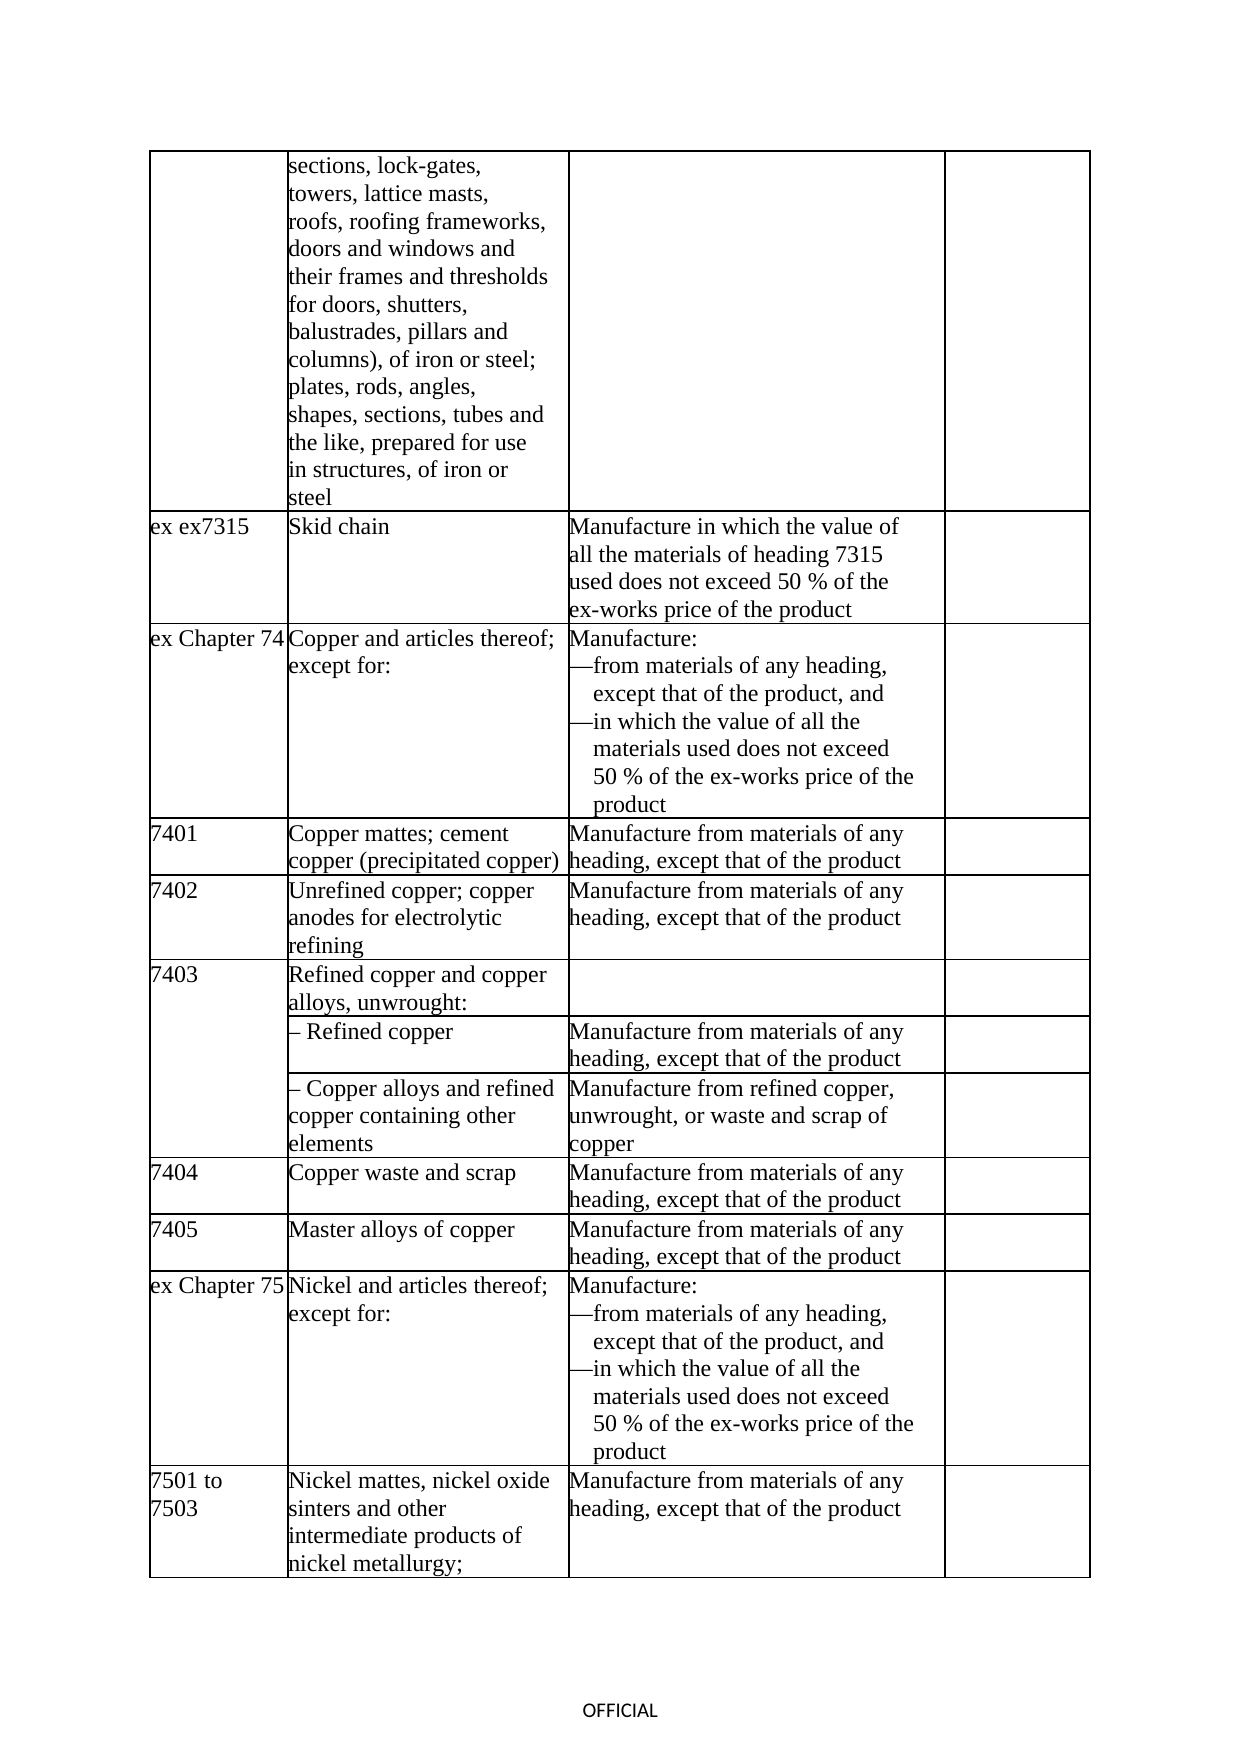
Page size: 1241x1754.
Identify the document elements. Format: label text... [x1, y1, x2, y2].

table_cell [946, 512, 1089, 622]
table_cell Copper and articles thereof; except for: [289, 624, 568, 817]
table_cell ex Chapter 74 [151, 624, 287, 817]
table_cell – Copper alloys and refined copper containing other elements [289, 1074, 568, 1156]
table_cell [946, 1215, 1089, 1270]
table_cell [946, 1074, 1089, 1156]
table_cell [946, 152, 1089, 510]
table_header — [570, 1354, 593, 1465]
table_cell Refined copper and copper alloys, unwrought: [289, 960, 568, 1015]
table_cell 7404 [151, 1158, 287, 1213]
table_cell [946, 1272, 1089, 1465]
table_header in which the value of all the materials used does not exceed 50 % of the ex-works price of the product [593, 707, 944, 817]
table_cell [946, 960, 1089, 1015]
table_cell ex Chapter 75 [151, 1272, 287, 1465]
table_cell – Refined copper [289, 1017, 568, 1072]
table_cell Copper waste and scrap [289, 1158, 568, 1213]
table_header — [570, 1299, 593, 1354]
table_cell Manufacture from materials of any heading, except that of the product [570, 1215, 944, 1270]
table_header — [570, 652, 593, 707]
table_cell [946, 1158, 1089, 1213]
table_cell Nickel and articles thereof; except for: [289, 1272, 568, 1465]
table_cell Manufacture from materials of any heading, except that of the product [570, 1017, 944, 1072]
table_cell [946, 1017, 1089, 1072]
table_cell [946, 819, 1089, 874]
table_header from materials of any heading, except that of the product, and [593, 652, 944, 707]
table_cell Manufacture: [570, 1272, 944, 1465]
table_cell [946, 1466, 1089, 1577]
table_header — [570, 707, 593, 817]
table_cell [946, 876, 1089, 958]
table_cell Skid chain [289, 512, 568, 622]
table_cell Manufacture from materials of any heading, except that of the product [570, 1158, 944, 1213]
table_header in which the value of all the materials used does not exceed 50 % of the ex-works price of the product [593, 1354, 944, 1465]
table_cell [151, 152, 287, 510]
table_cell Copper mattes; cement copper (precipitated copper) [289, 819, 568, 874]
table_cell [946, 624, 1089, 817]
table_cell 7402 [151, 876, 287, 958]
table_header from materials of any heading, except that of the product, and [593, 1299, 944, 1354]
table_cell Manufacture in which the value of all the materials of heading 7315 used does not exceed 50 % of the ex-works price of the product [570, 512, 944, 622]
table_cell sections, lock-gates, towers, lattice masts, roofs, roofing frameworks, doors and windows and their frames and thresholds for doors, shutters, balustrades, pillars and columns), of iron or steel; plates, rods, angles, shapes, sections, tubes and the like, prepared for use in structures, of iron or steel [289, 152, 568, 510]
table_cell [570, 960, 944, 1015]
table_cell Manufacture from materials of any heading, except that of the product [570, 876, 944, 958]
table_cell Manufacture from materials of any heading, except that of the product [570, 819, 944, 874]
table_cell 7401 [151, 819, 287, 874]
table_cell 7403 [151, 960, 287, 1156]
table_cell Manufacture from refined copper, unwrought, or waste and scrap of copper [570, 1074, 944, 1156]
table_cell Nickel mattes, nickel oxide sinters and other intermediate products of nickel metallurgy; [289, 1466, 568, 1577]
table_cell 7501 to 7503 [151, 1466, 287, 1577]
table_cell [570, 152, 944, 510]
table_cell Manufacture from materials of any heading, except that of the product [570, 1466, 944, 1577]
table_cell ex ex7315 [151, 512, 287, 622]
table_cell 7405 [151, 1215, 287, 1270]
table_cell Master alloys of copper [289, 1215, 568, 1270]
table_cell Manufacture: [570, 624, 944, 817]
table_cell Unrefined copper; copper anodes for electrolytic refining [289, 876, 568, 958]
